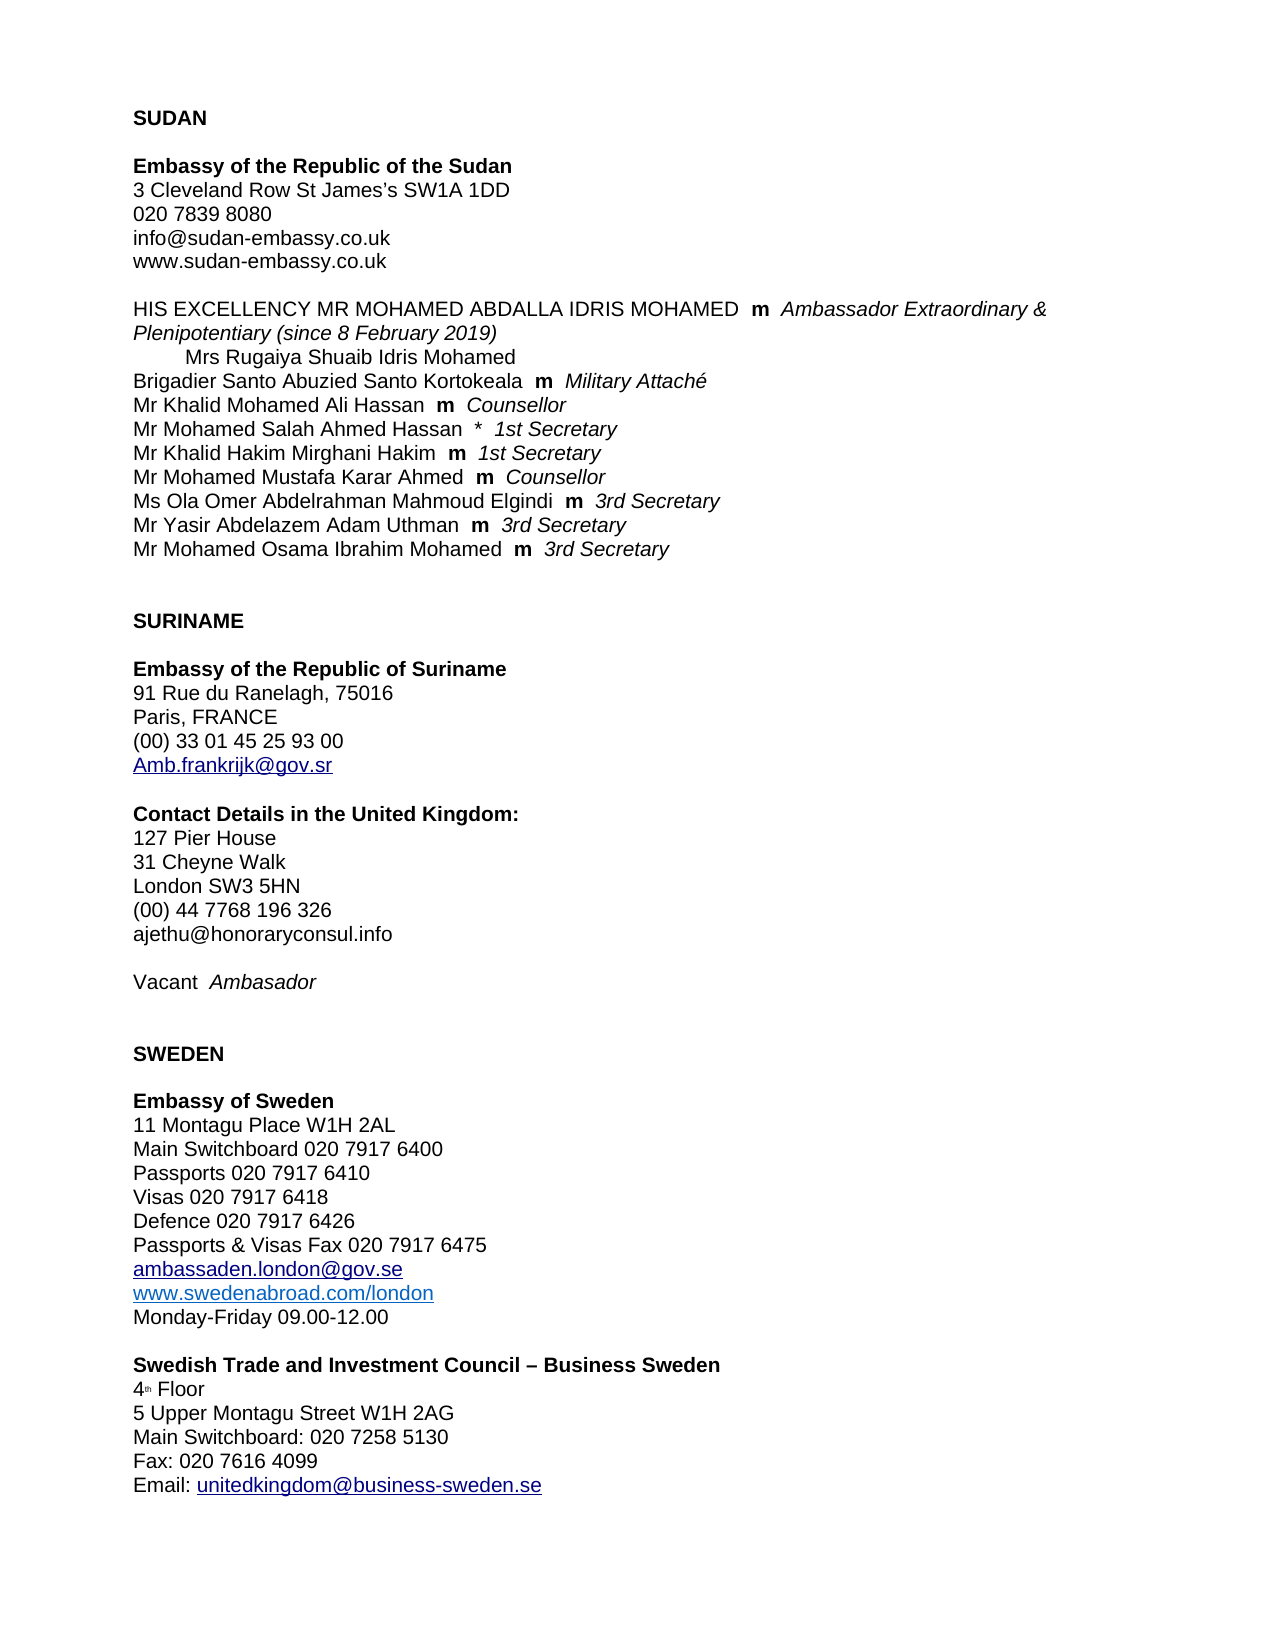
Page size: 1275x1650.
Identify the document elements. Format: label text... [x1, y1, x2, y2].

text Mr Mohamed Osama Ibrahim Mohamed m 3rd Secretary [133, 537, 1181, 561]
text Swedish Trade and Investment Council – Business Sweden [133, 1353, 1181, 1377]
text Mr Mohamed Salah Ahmed Hassan * 1st Secretary [133, 417, 1181, 441]
text Embassy of Sweden [133, 1089, 1181, 1113]
text HIS EXCELLENCY MR MOHAMED ABDALLA IDRIS MOHAMED m Ambassador Extraordinary & Plenipotentiary (since 8 February 2019) [133, 297, 1181, 345]
text Embassy of the Republic of the Sudan [133, 153, 1181, 177]
text Passports 020 7917 6410 [133, 1161, 1181, 1185]
text 4th Floor [133, 1377, 1181, 1401]
text Mrs Rugaiya Shuaib Idris Mohamed [133, 345, 1181, 369]
subtitle Embassy of the Republic of Suriname [133, 657, 1181, 681]
text SWEDEN [133, 1041, 1181, 1065]
text 020 7839 8080 [133, 201, 1181, 225]
text Mr Yasir Abdelazem Adam Uthman m 3rd Secretary [133, 513, 1181, 537]
text 127 Pier House [133, 826, 1181, 850]
text Main Switchboard 020 7917 6400 [133, 1137, 1181, 1161]
text ajethu@honoraryconsul.info [133, 922, 1181, 946]
text Fax: 020 7616 4099 [133, 1449, 1181, 1473]
text Brigadier Santo Abuzied Santo Kortokeala m Military Attaché [133, 369, 1181, 393]
text Contact Details in the United Kingdom: [133, 802, 1181, 826]
text Amb.frankrijk@gov.sr [133, 752, 1181, 776]
text Monday-Friday 09.00-12.00 [133, 1305, 1181, 1329]
text Visas 020 7917 6418 [133, 1185, 1181, 1209]
text 91 Rue du Ranelagh, 75016 [133, 681, 1181, 704]
text Main Switchboard: 020 7258 5130 [133, 1425, 1181, 1449]
text ambassaden.london@gov.se [133, 1257, 1181, 1281]
text info@sudan-embassy.co.uk [133, 225, 1181, 249]
text Ms Ola Omer Abdelrahman Mahmoud Elgindi m 3rd Secretary [133, 489, 1181, 513]
text 11 Montagu Place W1H 2AL [133, 1113, 1181, 1137]
text SURINAME [133, 609, 1181, 633]
text (00) 33 01 45 25 93 00 [133, 728, 1181, 752]
text 3 Cleveland Row St James’s SW1A 1DD [133, 177, 1181, 201]
text www.swedenabroad.com/london [133, 1281, 1181, 1305]
text Mr Khalid Hakim Mirghani Hakim m 1st Secretary [133, 441, 1181, 465]
text Passports & Visas Fax 020 7917 6475 [133, 1233, 1181, 1257]
text (00) 44 7768 196 326 [133, 898, 1181, 922]
text Mr Mohamed Mustafa Karar Ahmed m Counsellor [133, 465, 1181, 489]
text 5 Upper Montagu Street W1H 2AG [133, 1401, 1181, 1425]
text www.sudan-embassy.co.uk [133, 249, 1181, 273]
text 31 Cheyne Walk [133, 850, 1181, 874]
text Mr Khalid Mohamed Ali Hassan m Counsellor [133, 393, 1181, 417]
text Paris, FRANCE [133, 704, 1181, 728]
text Defence 020 7917 6426 [133, 1209, 1181, 1233]
text Email: unitedkingdom@business-sweden.se [133, 1473, 1181, 1497]
text London SW3 5HN [133, 874, 1181, 898]
subtitle SUDAN [133, 106, 1181, 129]
text Vacant Ambasador [133, 969, 1181, 993]
